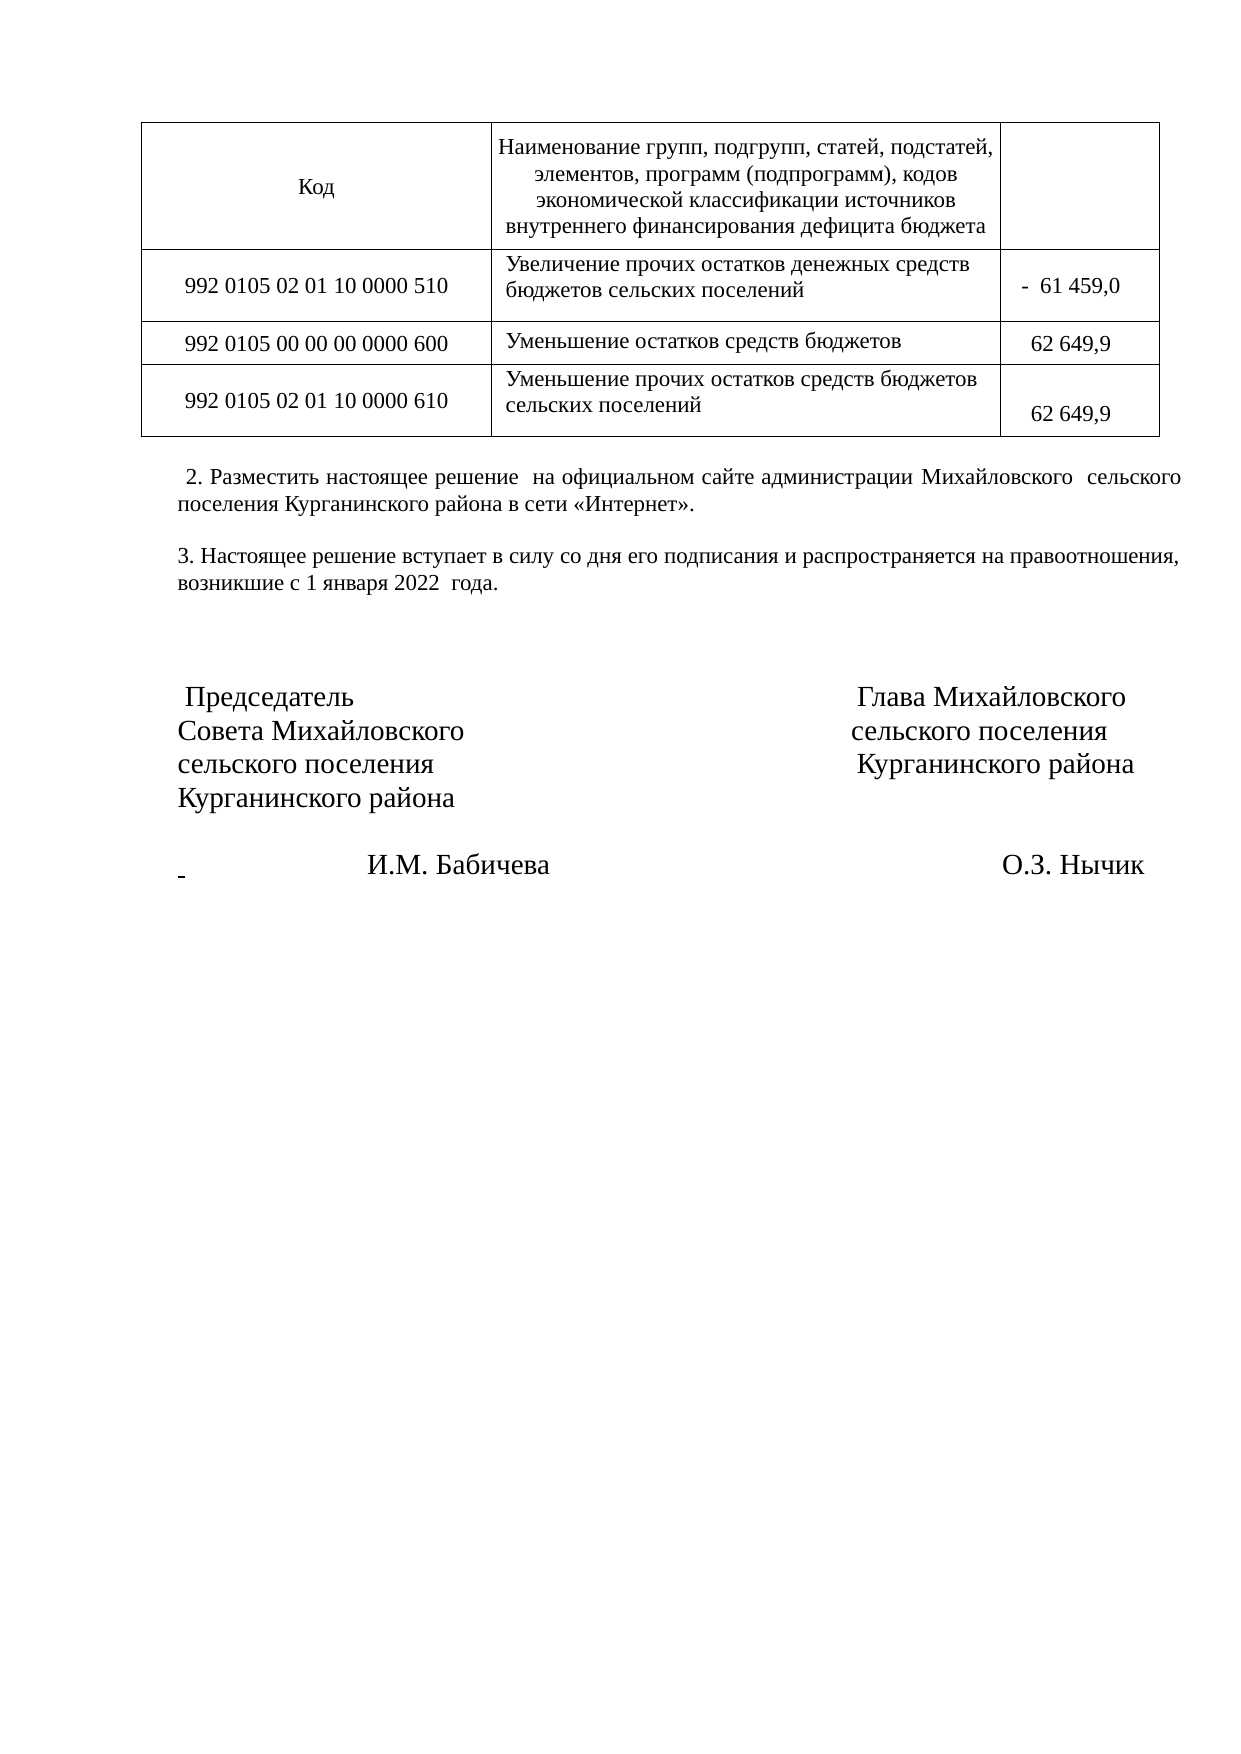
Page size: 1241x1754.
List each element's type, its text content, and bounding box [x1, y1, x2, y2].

table_cell 992 0105 02 01 10 0000 510 [142, 250, 491, 321]
table_header Наименование групп, подгрупп, статей, подстатей, элементов, программ (подпрограмм), кодов экономической классификации источников внутреннего финансирования дефицита бюджета [492, 123, 1000, 249]
text сельского поселения Курганинского района [177, 746, 1181, 780]
table_cell 62 649,9 [1001, 322, 1159, 364]
table_cell Увеличение прочих остатков денежных средств бюджетов сельских поселений [492, 250, 1000, 321]
text Курганинского района [177, 780, 1181, 813]
table_header Код [142, 123, 491, 249]
table_header [1001, 123, 1159, 249]
table_cell Уменьшение прочих остатков средств бюджетов сельских поселений [492, 365, 1000, 436]
table_cell Уменьшение остатков средств бюджетов [492, 322, 1000, 364]
text Председатель Глава Михайловского [177, 679, 1181, 713]
text 3. Настоящее решение вступает в силу со дня его подписания и распространяется на правоотношения, возникшие с 1 января 2022 года. [177, 542, 1181, 595]
table_cell - 61 459,0 [1001, 250, 1159, 321]
text Совета Михайловского сельского поселения [177, 713, 1181, 746]
text 2. Разместить настоящее решение на официальном сайте администрации Михайловского сельского поселения Курганинского района в сети «Интернет». [177, 463, 1181, 516]
table_cell 62 649,9 [1001, 365, 1159, 436]
text И.М. Бабичева О.З. Нычик [177, 847, 1181, 880]
table_cell 992 0105 00 00 00 0000 600 [142, 322, 491, 364]
table_cell 992 0105 02 01 10 0000 610 [142, 365, 491, 436]
